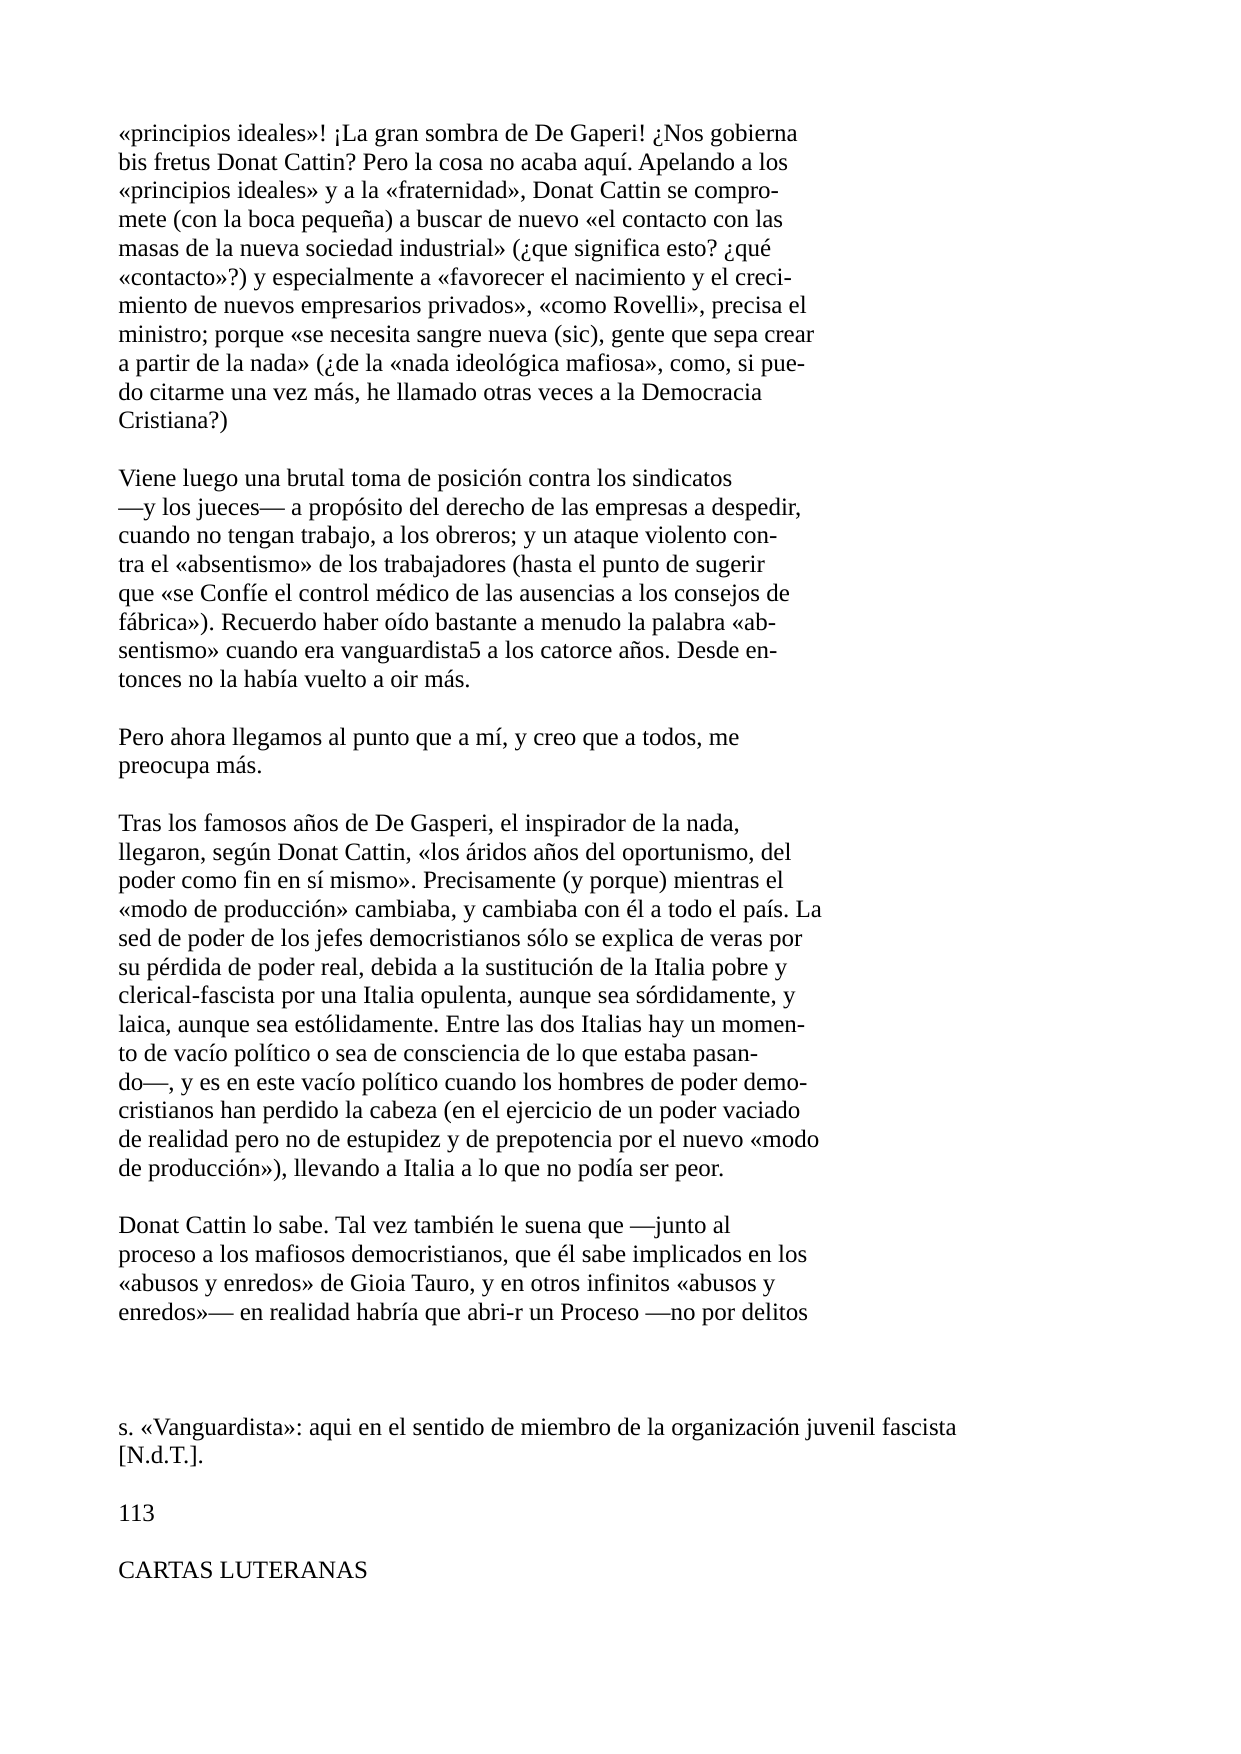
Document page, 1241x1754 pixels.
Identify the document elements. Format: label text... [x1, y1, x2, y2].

text miento de nuevos empresarios privados», «como Rovelli», precisa el [118, 291, 1122, 319]
text enredos»— en realidad habría que abri-r un Proceso —no por delitos [118, 1297, 1122, 1326]
text [N.d.T.]. [118, 1441, 1122, 1469]
text mete (con la boca pequeña) a buscar de nuevo «el contacto con las [118, 204, 1122, 233]
text a partir de la nada» (¿de la «nada ideológica mafiosa», como, si pue- [118, 348, 1122, 377]
text tonces no la había vuelto a oir más. [118, 664, 1122, 693]
text Pero ahora llegamos al punto que a mí, y creo que a todos, me [118, 722, 1122, 751]
text 113 [118, 1498, 1122, 1527]
text bis fretus Donat Cattin? Pero la cosa no acaba aquí. Apelando a los [118, 147, 1122, 176]
text sed de poder de los jefes democristianos sólo se explica de veras por [118, 923, 1122, 952]
text cristianos han perdido la cabeza (en el ejercicio de un poder vaciado [118, 1096, 1122, 1124]
text «principios ideales» y a la «fraternidad», Donat Cattin se compro- [118, 176, 1122, 204]
text Viene luego una brutal toma de posición contra los sindicatos [118, 463, 1122, 492]
text «abusos y enredos» de Gioia Tauro, y en otros infinitos «abusos y [118, 1268, 1122, 1297]
text que «se Confíe el control médico de las ausencias a los consejos de [118, 578, 1122, 607]
text tra el «absentismo» de los trabajadores (hasta el punto de sugerir [118, 549, 1122, 578]
text cuando no tengan trabajo, a los obreros; y un ataque violento con- [118, 521, 1122, 549]
text —y los jueces— a propósito del derecho de las empresas a despedir, [118, 492, 1122, 521]
text fábrica»). Recuerdo haber oído bastante a menudo la palabra «ab- [118, 607, 1122, 636]
text masas de la nueva sociedad industrial» (¿que significa esto? ¿qué [118, 233, 1122, 262]
text do citarme una vez más, he llamado otras veces a la Democracia [118, 377, 1122, 406]
text laica, aunque sea estólidamente. Entre las dos Italias hay un momen- [118, 1009, 1122, 1038]
text clerical-fascista por una Italia opulenta, aunque sea sórdidamente, y [118, 981, 1122, 1009]
text de realidad pero no de estupidez y de prepotencia por el nuevo «modo [118, 1124, 1122, 1153]
text llegaron, según Donat Cattin, «los áridos años del oportunismo, del [118, 837, 1122, 866]
text Donat Cattin lo sabe. Tal vez también le suena que —junto al [118, 1211, 1122, 1239]
text to de vacío político o sea de consciencia de lo que estaba pasan- [118, 1038, 1122, 1067]
text proceso a los mafiosos democristianos, que él sabe implicados en los [118, 1239, 1122, 1268]
text s. «Vanguardista»: aqui en el sentido de miembro de la organización juvenil fascista [118, 1412, 1122, 1441]
text su pérdida de poder real, debida a la sustitución de la Italia pobre y [118, 952, 1122, 981]
text «contacto»?) y especialmente a «favorecer el nacimiento y el creci- [118, 262, 1122, 291]
text Tras los famosos años de De Gasperi, el inspirador de la nada, [118, 808, 1122, 837]
text «principios ideales»! ¡La gran sombra de De Gaperi! ¿Nos gobierna [118, 118, 1122, 147]
text «modo de producción» cambiaba, y cambiaba con él a todo el país. La [118, 894, 1122, 923]
text ministro; porque «se necesita sangre nueva (sic), gente que sepa crear [118, 319, 1122, 348]
text CARTAS LUTERANAS [118, 1556, 1122, 1584]
text preocupa más. [118, 751, 1122, 779]
text de producción»), llevando a Italia a lo que no podía ser peor. [118, 1153, 1122, 1182]
text poder como fin en sí mismo». Precisamente (y porque) mientras el [118, 866, 1122, 894]
text sentismo» cuando era vanguardista5 a los catorce años. Desde en- [118, 636, 1122, 664]
text Cristiana?) [118, 406, 1122, 434]
text do—, y es en este vacío político cuando los hombres de poder demo- [118, 1067, 1122, 1096]
